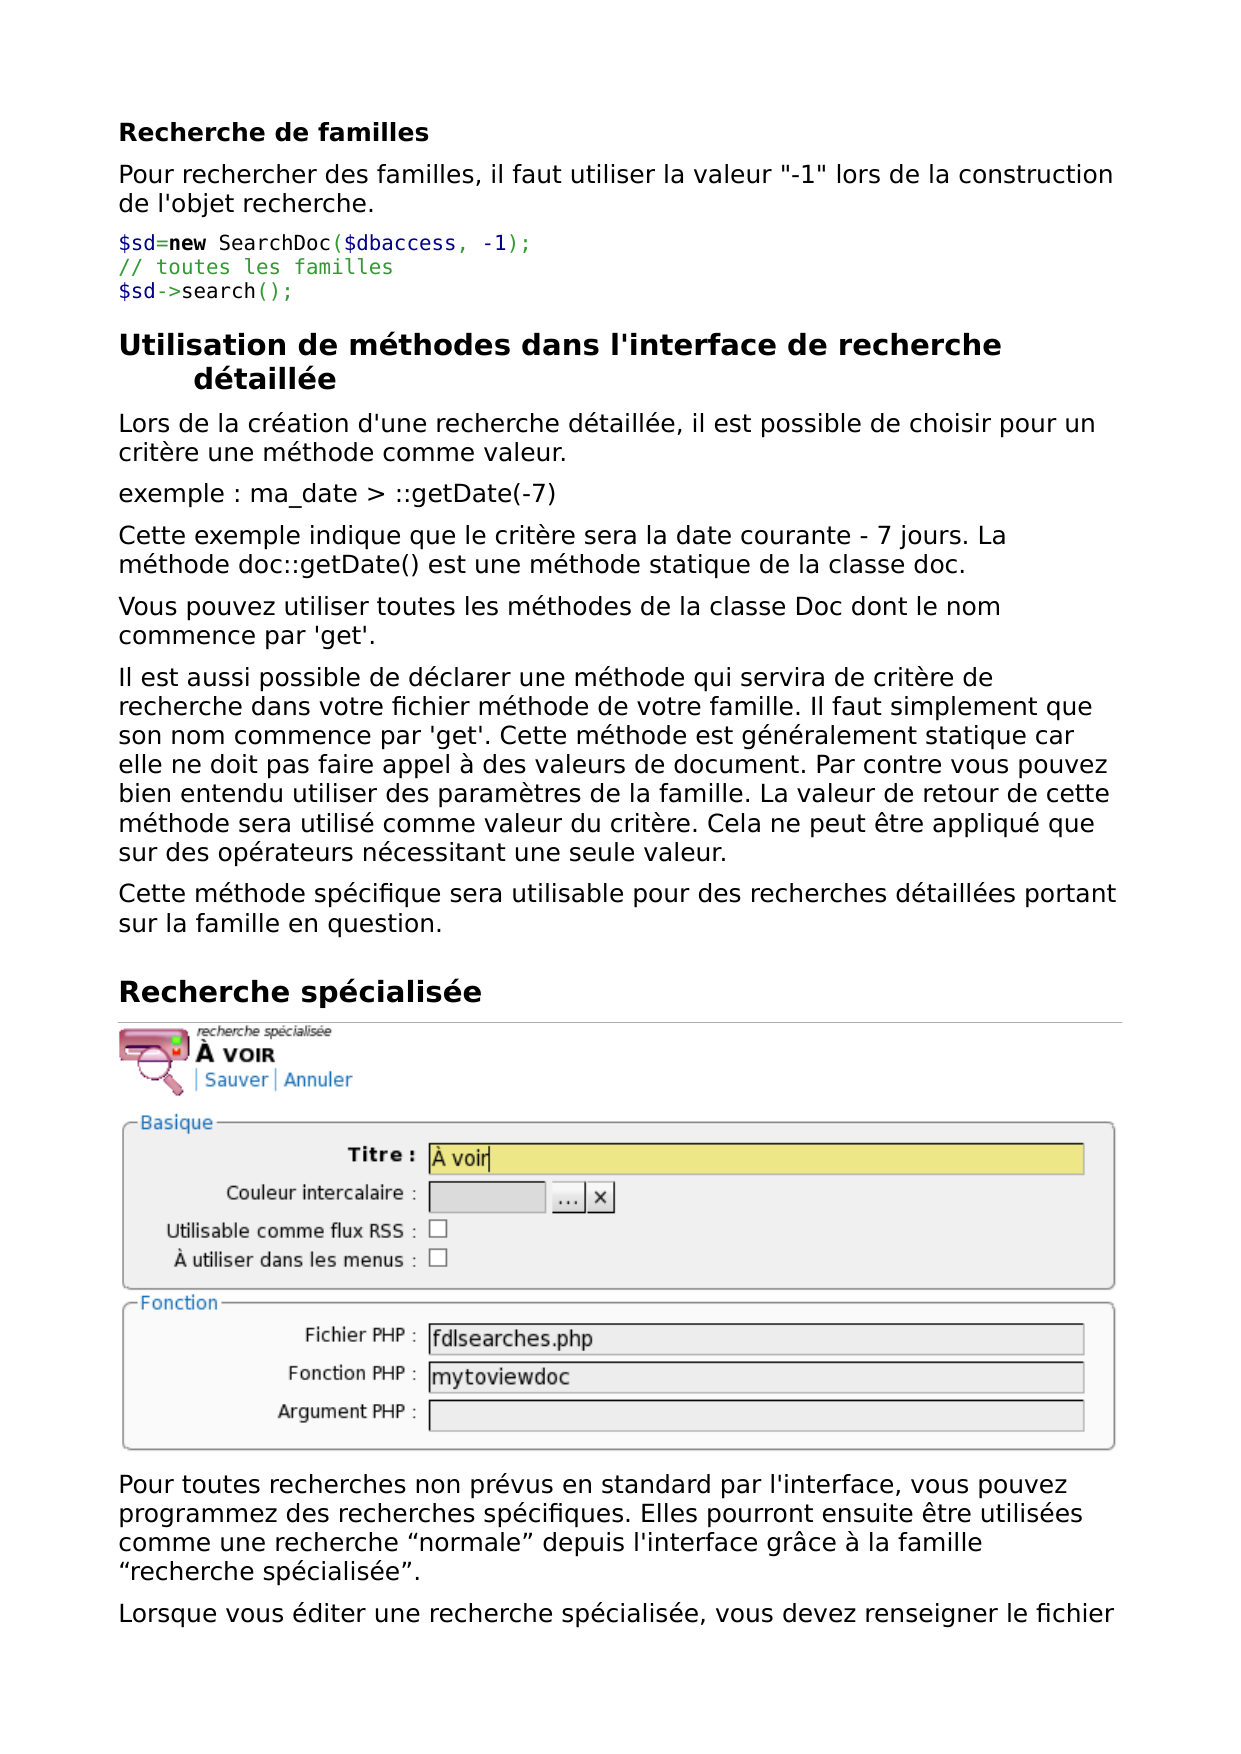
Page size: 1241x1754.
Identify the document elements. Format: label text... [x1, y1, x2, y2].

text Lorsque vous éditer une recherche spécialisée, vous devez renseigner le fichier [118, 1599, 1122, 1628]
text exemple : ma_date > ::getDate(-7) [118, 480, 1122, 509]
text Pour toutes recherches non prévus en standard par l'interface, vous pouvez programmez des recherches spécifiques. Elles pourront ensuite être utilisées comme une recherche “normale” depuis l'interface grâce à la famille “recherche spécialisée”. [118, 1470, 1122, 1587]
subtitle Utilisation de méthodes dans l'interface de recherche détaillée [118, 328, 1122, 396]
subtitle Recherche de familles [118, 118, 1122, 147]
text Cette exemple indique que le critère sera la date courante - 7 jours. La méthode doc::getDate() est une méthode statique de la classe doc. [118, 521, 1122, 580]
text $sd=new SearchDoc($dbaccess, -1); [118, 231, 1122, 255]
text Il est aussi possible de déclarer une méthode qui servira de critère de recherche dans votre fichier méthode de votre famille. Il faut simplement que son nom commence par 'get'. Cette méthode est généralement statique car elle ne doit pas faire appel à des valeurs de document. Par contre vous pouvez bien entendu utiliser des paramètres de la famille. La valeur de retour de cette méthode sera utilisé comme valeur du critère. Cela ne peut être appliqué que sur des opérateurs nécessitant une seule valeur. [118, 663, 1122, 867]
text Pour rechercher des familles, il faut utiliser la valeur "-1" lors de la construction de l'objet recherche. [118, 160, 1122, 218]
text Cette méthode spécifique sera utilisable pour des recherches détaillées portant sur la famille en question. [118, 880, 1122, 938]
subtitle Recherche spécialisée [118, 976, 1122, 1009]
text Vous pouvez utiliser toutes les méthodes de la classe Doc dont le nom commence par 'get'. [118, 592, 1122, 651]
text $sd->search(); [118, 279, 1122, 303]
text Lors de la création d'une recherche détaillée, il est possible de choisir pour un critère une méthode comme valeur. [118, 409, 1122, 467]
text // toutes les familles [118, 255, 1122, 279]
picture [118, 1022, 1123, 1458]
